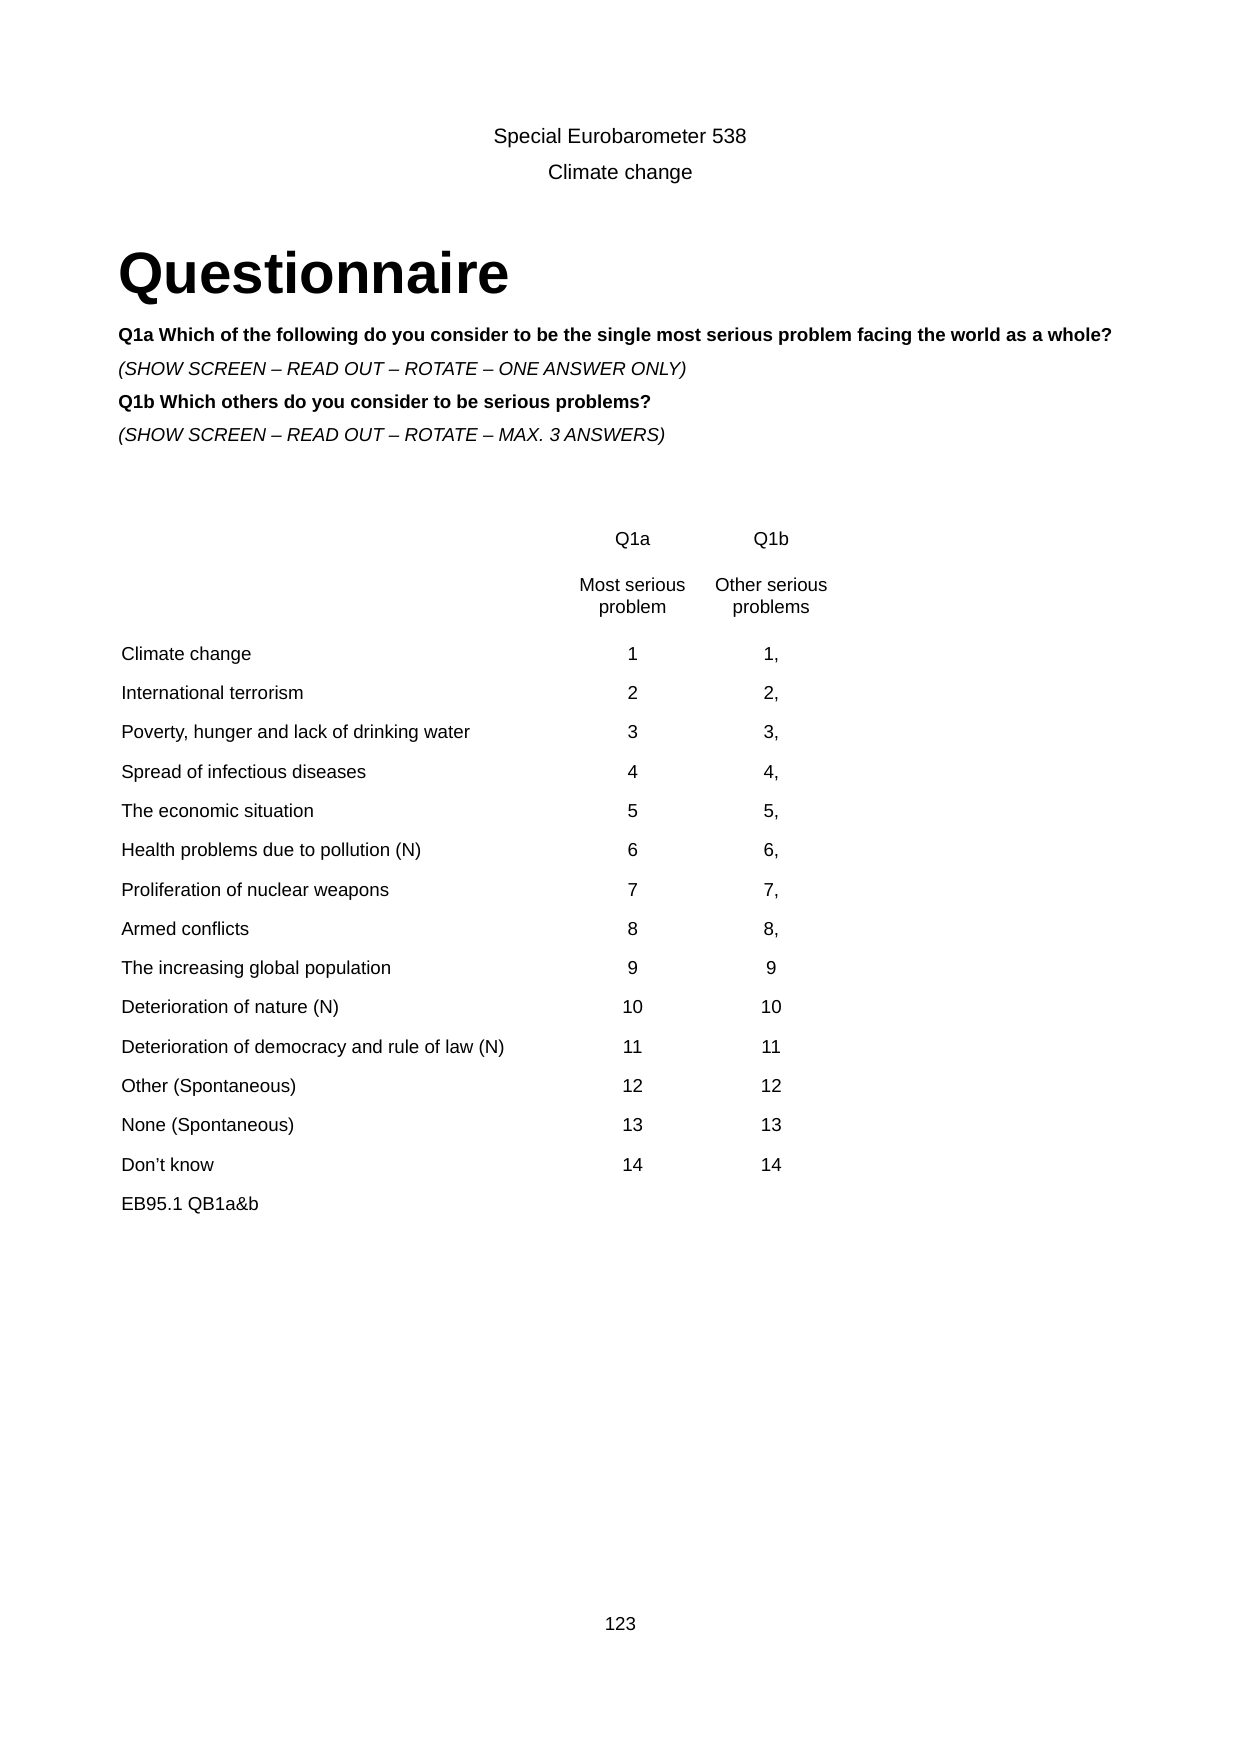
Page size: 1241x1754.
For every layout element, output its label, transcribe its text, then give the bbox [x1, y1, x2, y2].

table_cell 1 [563, 634, 702, 673]
table_cell Other serious problems [702, 558, 840, 634]
table_cell 9 [563, 948, 702, 987]
table_cell 8, [702, 909, 840, 948]
text (SHOW SCREEN – READ OUT – ROTATE – ONE ANSWER ONLY) [118, 357, 1122, 379]
table_cell Poverty, hunger and lack of drinking water [118, 713, 563, 752]
table_cell [118, 558, 563, 634]
table_cell International terrorism [118, 673, 563, 712]
table_cell 4, [702, 752, 840, 791]
table_cell 6 [563, 830, 702, 869]
table_cell Other (Spontaneous) [118, 1066, 563, 1105]
table_cell Armed conflicts [118, 909, 563, 948]
table_cell 7, [702, 870, 840, 909]
table_cell 3, [702, 713, 840, 752]
table_cell 2, [702, 673, 840, 712]
table_cell 11 [563, 1027, 702, 1066]
table_cell 4 [563, 752, 702, 791]
table_cell 12 [563, 1066, 702, 1105]
text Q1a Which of the following do you consider to be the single most serious problem facing the world as a whole? [118, 324, 1122, 345]
subtitle Questionnaire [118, 238, 1122, 305]
table_cell Climate change [118, 634, 563, 673]
table_cell 10 [702, 988, 840, 1027]
table_cell 13 [563, 1105, 702, 1144]
table_cell 5 [563, 791, 702, 830]
table_cell The increasing global population [118, 948, 563, 987]
table_cell Deterioration of democracy and rule of law (N) [118, 1027, 563, 1066]
table_cell 5, [702, 791, 840, 830]
text Q1b Which others do you consider to be serious problems? [118, 391, 1122, 412]
table_cell Most serious problem [563, 558, 702, 634]
table_cell 6, [702, 830, 840, 869]
table_cell 10 [563, 988, 702, 1027]
table_cell 13 [702, 1105, 840, 1144]
table_cell Health problems due to pollution (N) [118, 830, 563, 869]
table_header Q1a [563, 519, 702, 558]
table_cell EB95.1 QB1a&b [118, 1184, 563, 1223]
table_cell 2 [563, 673, 702, 712]
table_cell 7 [563, 870, 702, 909]
table_cell 14 [702, 1145, 840, 1184]
table_cell Spread of infectious diseases [118, 752, 563, 791]
table_cell 9 [702, 948, 840, 987]
table_cell Don’t know [118, 1145, 563, 1184]
table_cell [563, 1184, 702, 1223]
table_cell 1, [702, 634, 840, 673]
table_cell 12 [702, 1066, 840, 1105]
table_cell Deterioration of nature (N) [118, 988, 563, 1027]
table_header Q1b [702, 519, 840, 558]
table_cell 11 [702, 1027, 840, 1066]
table_cell None (Spontaneous) [118, 1105, 563, 1144]
table_cell Proliferation of nuclear weapons [118, 870, 563, 909]
table_header [118, 519, 563, 558]
table_cell The economic situation [118, 791, 563, 830]
text (SHOW SCREEN – READ OUT – ROTATE – MAX. 3 ANSWERS) [118, 424, 1122, 446]
table_cell [702, 1184, 840, 1223]
table_cell 3 [563, 713, 702, 752]
table_cell 14 [563, 1145, 702, 1184]
table_cell 8 [563, 909, 702, 948]
